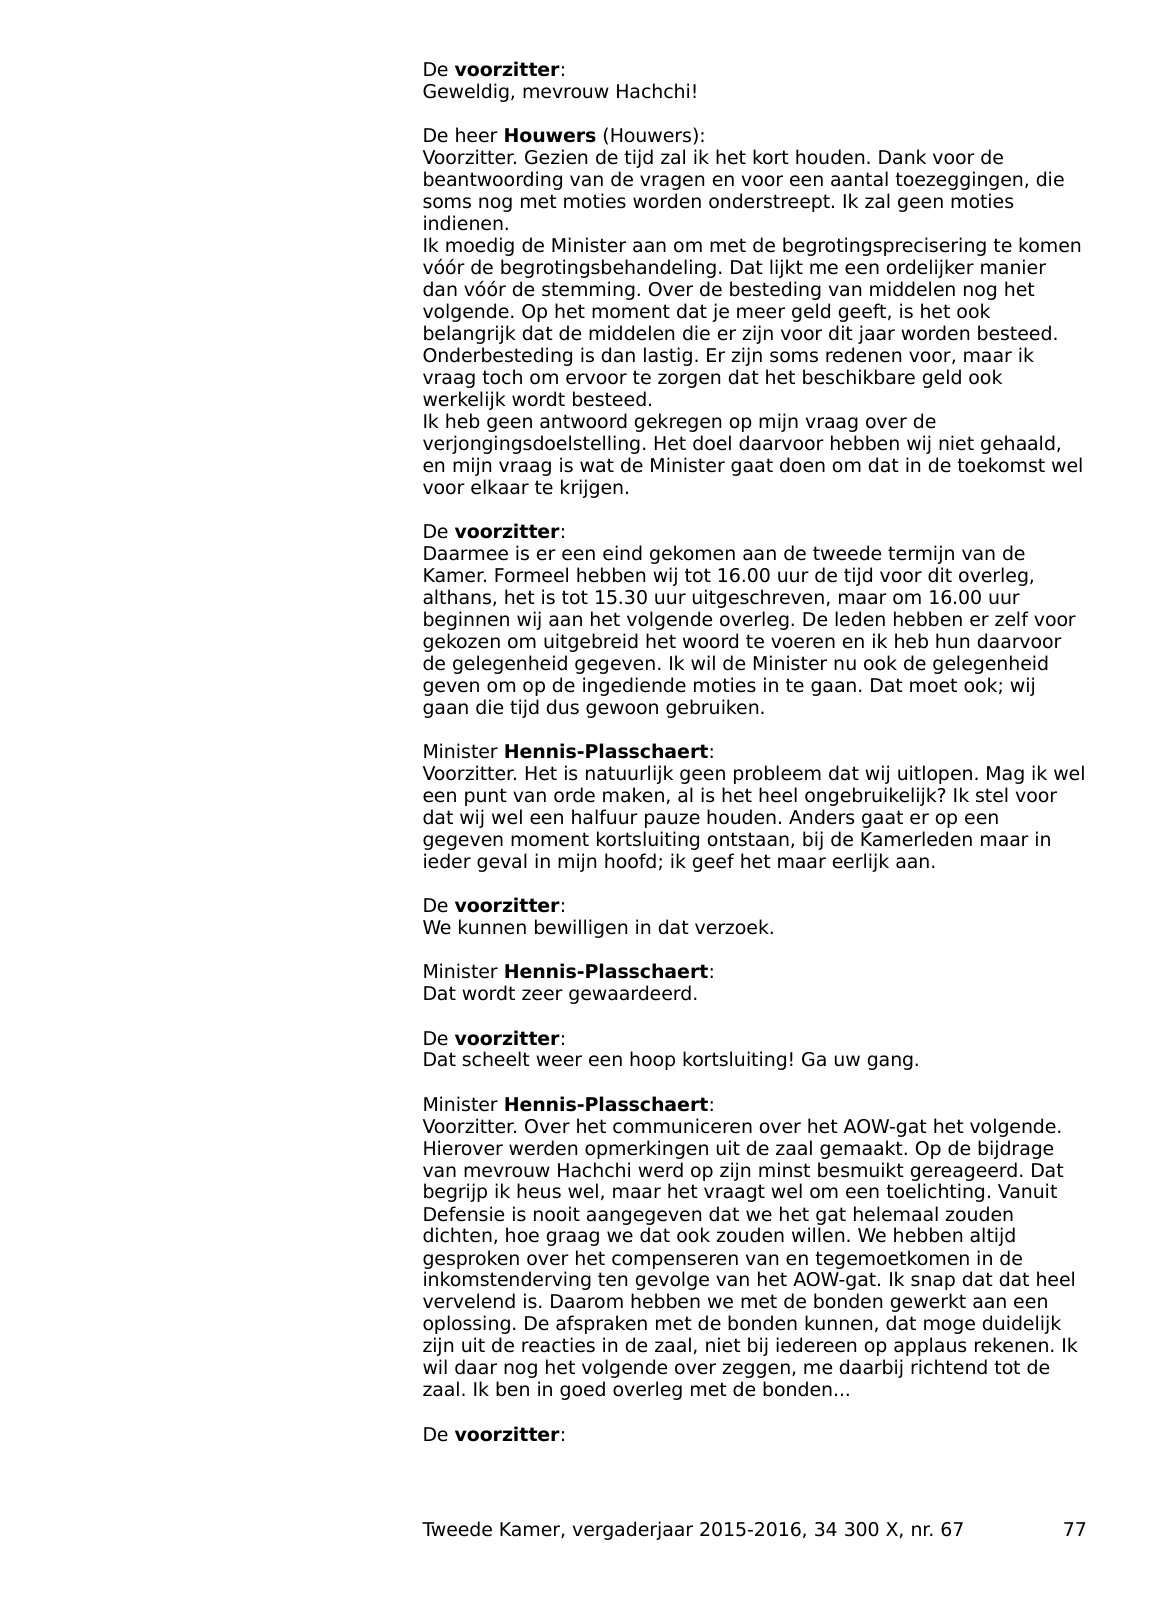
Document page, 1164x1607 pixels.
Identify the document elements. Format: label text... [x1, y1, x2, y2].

text Dat scheelt weer een hoop kortsluiting! Ga uw gang. [422, 1049, 1087, 1071]
text De heer Houwers (Houwers): [422, 125, 1087, 147]
text We kunnen bewilligen in dat verzoek. [422, 917, 1087, 939]
text Ik moedig de Minister aan om met de begrotingsprecisering te komen vóór de begrotingsbehandeling. Dat lijkt me een ordelijker manier dan vóór de stemming. Over de besteding van middelen nog het volgende. Op het moment dat je meer geld geeft, is het ook belangrijk dat de middelen die er zijn voor dit jaar worden besteed. Onderbesteding is dan lastig. Er zijn soms redenen voor, maar ik vraag toch om ervoor te zorgen dat het beschikbare geld ook werkelijk wordt besteed. [422, 235, 1087, 411]
text Daarmee is er een eind gekomen aan de tweede termijn van de Kamer. Formeel hebben wij tot 16.00 uur de tijd voor dit overleg, althans, het is tot 15.30 uur uitgeschreven, maar om 16.00 uur beginnen wij aan het volgende overleg. De leden hebben er zelf voor gekozen om uitgebreid het woord te voeren en ik heb hun daarvoor de gelegenheid gegeven. Ik wil de Minister nu ook de gelegenheid geven om op de ingediende moties in te gaan. Dat moet ook; wij gaan die tijd dus gewoon gebruiken. [422, 543, 1087, 719]
text Voorzitter. Gezien de tijd zal ik het kort houden. Dank voor de beantwoording van de vragen en voor een aantal toezeggingen, die soms nog met moties worden onderstreept. Ik zal geen moties indienen. [422, 147, 1087, 235]
text Minister Hennis-Plasschaert: [422, 1093, 1087, 1116]
text De voorzitter: [422, 1027, 1087, 1049]
text De voorzitter: [422, 1423, 1087, 1445]
text Minister Hennis-Plasschaert: [422, 961, 1087, 983]
text Voorzitter. Het is natuurlijk geen probleem dat wij uitlopen. Mag ik wel een punt van orde maken, al is het heel ongebruikelijk? Ik stel voor dat wij wel een halfuur pauze houden. Anders gaat er op een gegeven moment kortsluiting ontstaan, bij de Kamerleden maar in ieder geval in mijn hoofd; ik geef het maar eerlijk aan. [422, 763, 1087, 873]
text Voorzitter. Over het communiceren over het AOW-gat het volgende. Hierover werden opmerkingen uit de zaal gemaakt. Op de bijdrage van mevrouw Hachchi werd op zijn minst besmuikt gereageerd. Dat begrijp ik heus wel, maar het vraagt wel om een toelichting. Vanuit Defensie is nooit aangegeven dat we het gat helemaal zouden dichten, hoe graag we dat ook zouden willen. We hebben altijd gesproken over het compenseren van en tegemoetkomen in de inkomstenderving ten gevolge van het AOW-gat. Ik snap dat dat heel vervelend is. Daarom hebben we met de bonden gewerkt aan een oplossing. De afspraken met de bonden kunnen, dat moge duidelijk zijn uit de reacties in de zaal, niet bij iedereen op applaus rekenen. Ik wil daar nog het volgende over zeggen, me daarbij richtend tot de zaal. Ik ben in goed overleg met de bonden... [422, 1116, 1087, 1401]
text De voorzitter: [422, 521, 1087, 543]
text Dat wordt zeer gewaardeerd. [422, 983, 1087, 1005]
text Geweldig, mevrouw Hachchi! [422, 81, 1087, 103]
text De voorzitter: [422, 59, 1087, 81]
text Minister Hennis-Plasschaert: [422, 741, 1087, 763]
text Ik heb geen antwoord gekregen op mijn vraag over de verjongingsdoelstelling. Het doel daarvoor hebben wij niet gehaald, en mijn vraag is wat de Minister gaat doen om dat in de toekomst wel voor elkaar te krijgen. [422, 411, 1087, 499]
text De voorzitter: [422, 895, 1087, 917]
